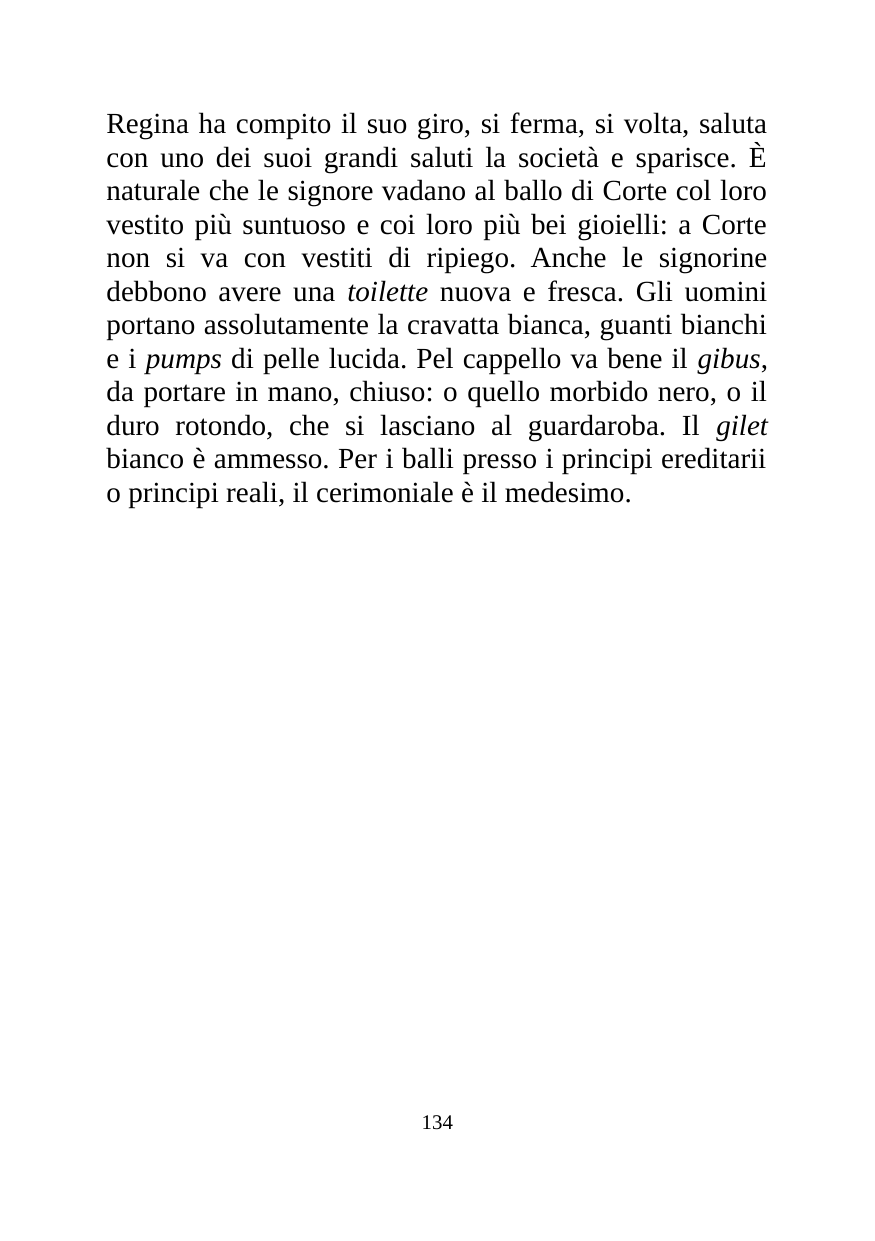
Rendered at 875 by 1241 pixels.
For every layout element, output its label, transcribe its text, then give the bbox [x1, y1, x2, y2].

text Regina ha compito il suo giro, si ferma, si volta, saluta con uno dei suoi grandi saluti la società e sparisce. È naturale che le signore vadano al ballo di Corte col loro vestito più suntuoso e coi loro più bei gioielli: a Corte non si va con vestiti di ripiego. Anche le signorine debbono avere una toilette nuova e fresca. Gli uomini portano assolutamente la cravatta bianca, guanti bianchi e i pumps di pelle lucida. Pel cappello va bene il gibus, da portare in mano, chiuso: o quello morbido nero, o il duro rotondo, che si lasciano al guardaroba. Il gilet bianco è ammesso. Per i balli presso i principi ereditarii o principi reali, il cerimoniale è il medesimo. [106, 106, 768, 509]
